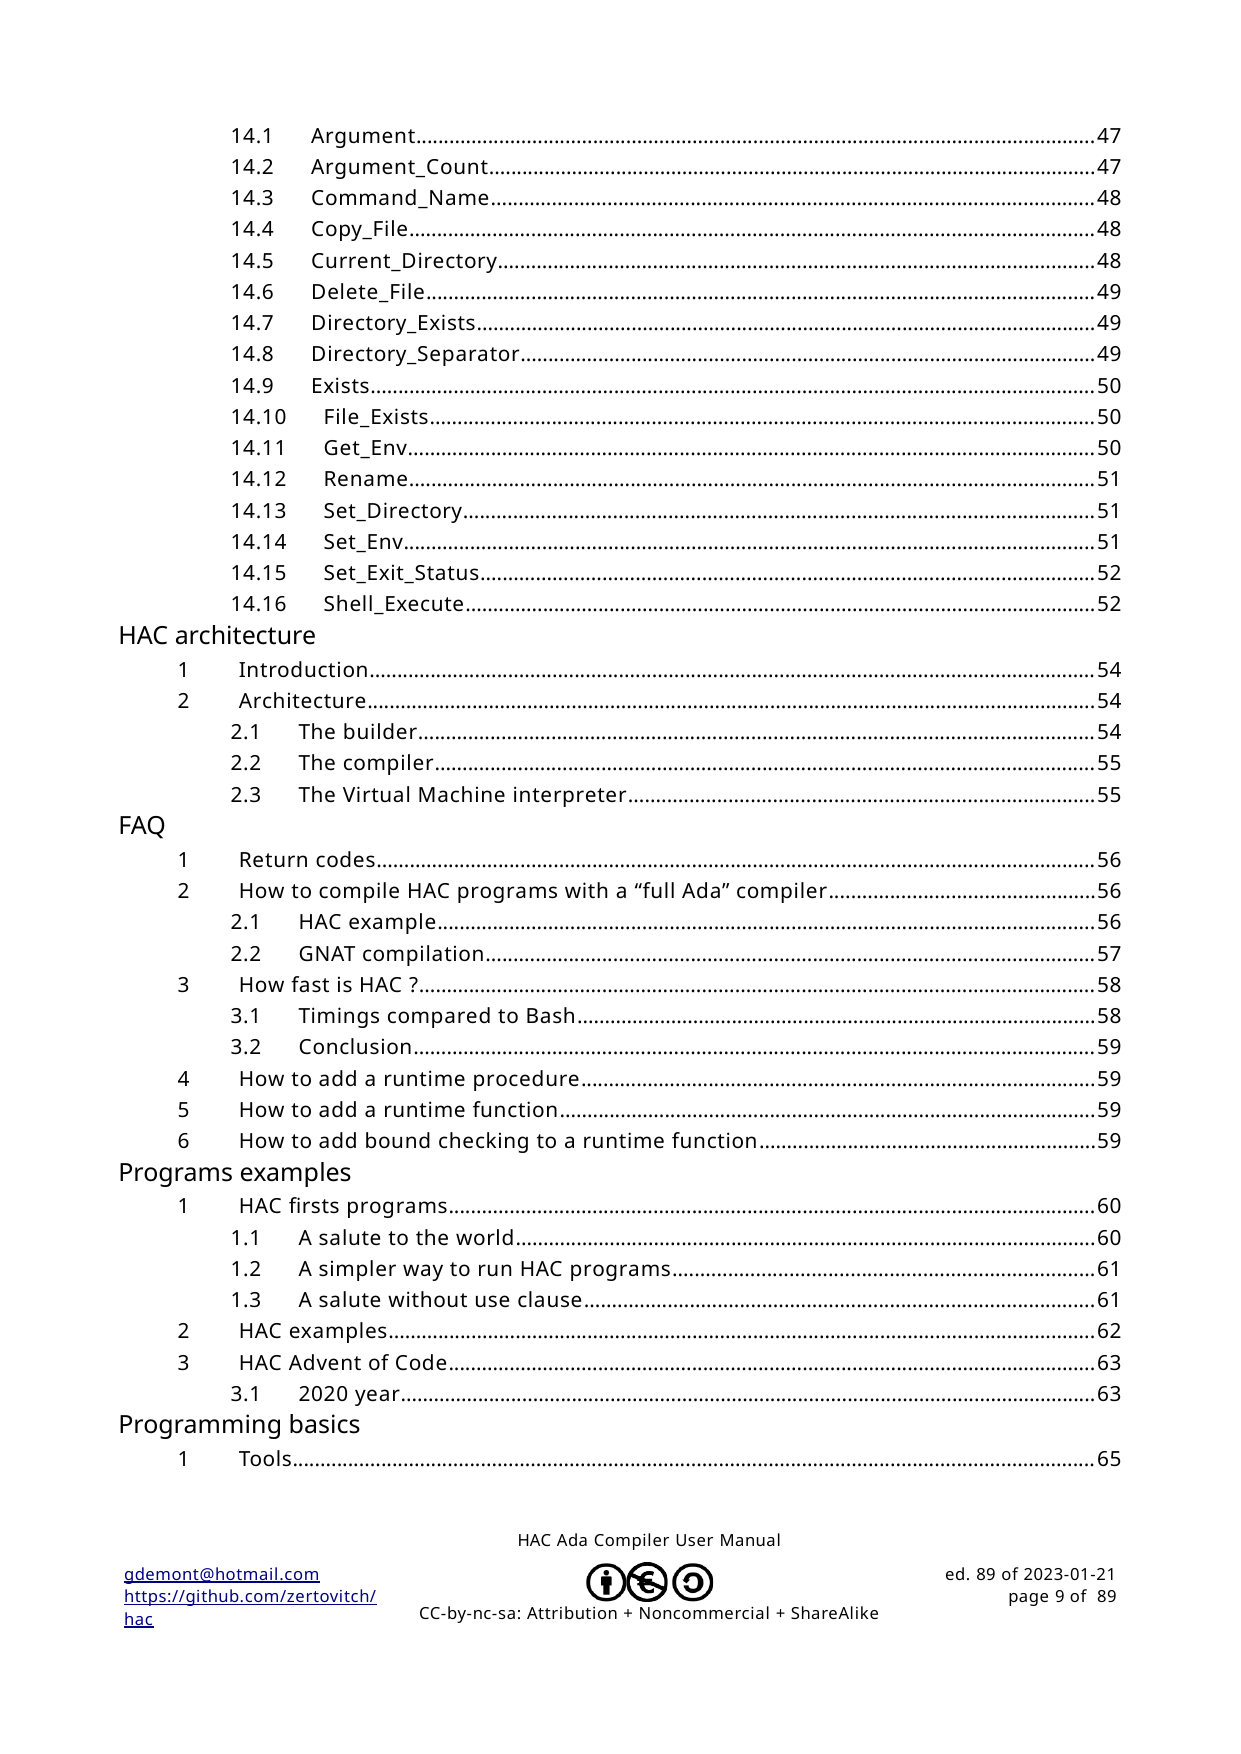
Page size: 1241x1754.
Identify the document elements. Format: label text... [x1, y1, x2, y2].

text 4 How to add a runtime procedure 59 [177, 1061, 1122, 1092]
text 1 Return codes 56 [177, 842, 1122, 873]
text 3 How fast is HAC ? 58 [177, 967, 1122, 998]
text 14.15 Set_Exit_Status 52 [230, 556, 1122, 587]
text 3 HAC Advent of Code 63 [177, 1345, 1122, 1376]
text 14.13 Set_Directory 51 [230, 493, 1122, 524]
text 14.5 Current_Directory 48 [230, 243, 1122, 274]
text 14.9 Exists 50 [230, 368, 1122, 399]
text 14.3 Command_Name 48 [230, 181, 1122, 212]
text 2 How to compile HAC programs with a “full Ada” compiler 56 [177, 873, 1122, 905]
text 2.3 The Virtual Machine interpreter 55 [230, 777, 1122, 808]
picture [585, 1562, 668, 1602]
text 2.1 The builder 54 [230, 714, 1122, 746]
text 2 HAC examples 62 [177, 1314, 1122, 1345]
text 1 Tools 65 [177, 1441, 1122, 1473]
text HAC architecture [118, 618, 1122, 652]
text 3.1 2020 year 63 [230, 1376, 1122, 1407]
text 14.16 Shell_Execute 52 [230, 587, 1122, 618]
text 2.2 GNAT compilation 57 [230, 936, 1122, 967]
text 14.1 Argument 47 [230, 118, 1122, 149]
text 2.1 HAC example 56 [230, 905, 1122, 936]
text 14.6 Delete_File 49 [230, 274, 1122, 306]
text 14.7 Directory_Exists 49 [230, 306, 1122, 337]
text FAQ [118, 808, 1122, 842]
text 6 How to add bound checking to a runtime function 59 [177, 1123, 1122, 1155]
text 14.8 Directory_Separator 49 [230, 337, 1122, 368]
text 3.1 Timings compared to Bash 58 [230, 998, 1122, 1030]
picture [672, 1562, 714, 1602]
text 14.4 Copy_File 48 [230, 212, 1122, 243]
text 3.2 Conclusion 59 [230, 1030, 1122, 1061]
text 2 Architecture 54 [177, 683, 1122, 714]
text 14.12 Rename 51 [230, 462, 1122, 493]
text 1 HAC firsts programs 60 [177, 1189, 1122, 1220]
text 14.10 File_Exists 50 [230, 399, 1122, 431]
text 1.1 A salute to the world 60 [230, 1220, 1122, 1251]
text 2.2 The compiler 55 [230, 746, 1122, 777]
text 14.2 Argument_Count 47 [230, 149, 1122, 181]
text Programming basics [118, 1407, 1122, 1441]
text 1 Introduction 54 [177, 652, 1122, 683]
text Programs examples [118, 1155, 1122, 1189]
text 1.3 A salute without use clause 61 [230, 1282, 1122, 1314]
text 5 How to add a runtime function 59 [177, 1092, 1122, 1123]
text 14.11 Get_Env 50 [230, 431, 1122, 462]
text 14.14 Set_Env 51 [230, 524, 1122, 556]
text 1.2 A simpler way to run HAC programs 61 [230, 1251, 1122, 1282]
